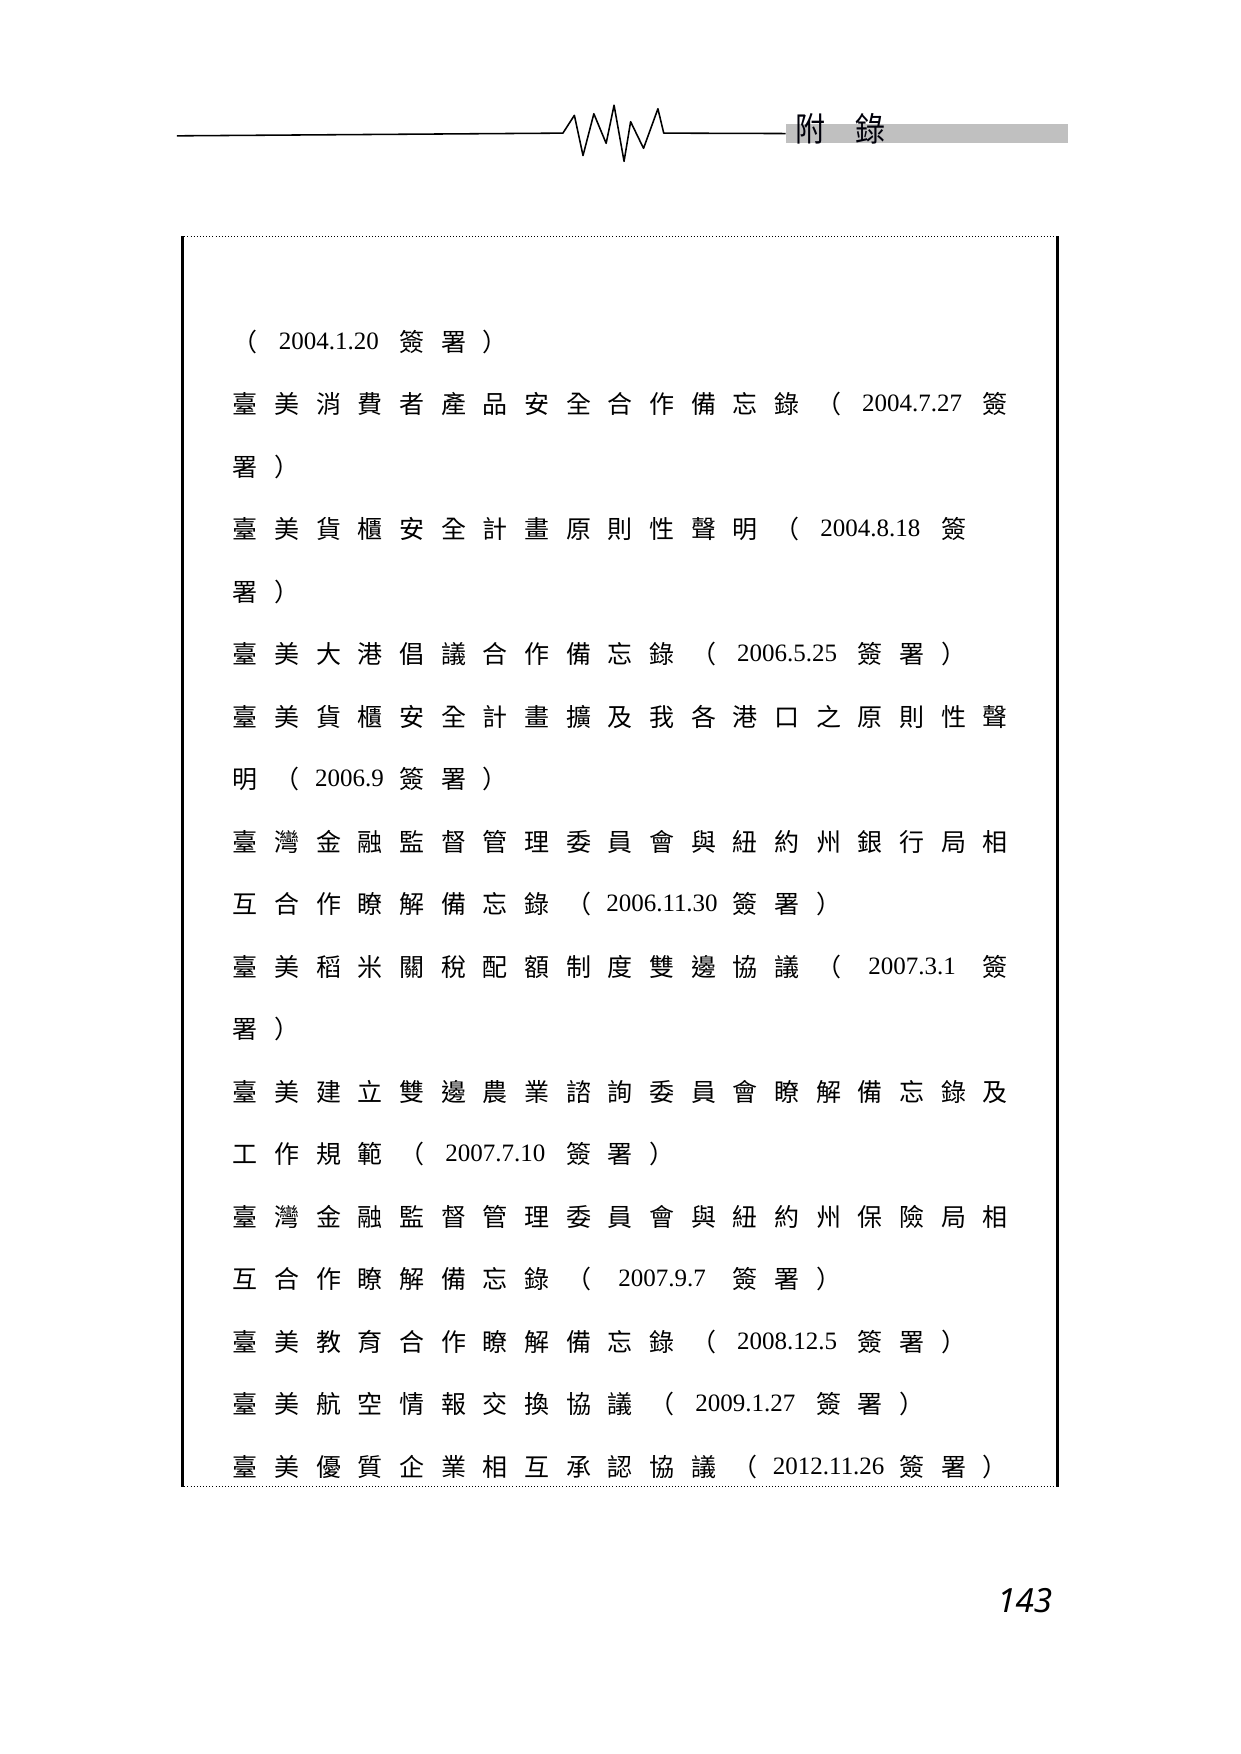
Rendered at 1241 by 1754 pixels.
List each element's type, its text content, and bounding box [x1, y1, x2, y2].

table_header （2004.1.20簽署） 臺美消費者產品安全合作備忘錄（2004.7.27簽署） 臺美貨櫃安全計畫原則性聲明（2004.8.18簽署） 臺美大港倡議合作備忘錄（2006.5.25簽署） 臺美貨櫃安全計畫擴及我各港口之原則性聲明（2006.9簽署） 臺灣金融監督管理委員會與紐約州銀行局相互合作瞭解備忘錄（2006.11.30簽署） 臺美稻米關稅配額制度雙邊協議（2007.3.1簽署） 臺美建立雙邊農業諮詢委員會瞭解備忘錄及工作規範（2007.7.10簽署） 臺灣金融監督管理委員會與紐約州保險局相互合作瞭解備忘錄（2007.9.7簽署） 臺美教育合作瞭解備忘錄（2008.12.5簽署） 臺美航空情報交換協議（2009.1.27簽署） 臺美優質企業相互承認協議（2012.11.26簽署） [184, 236, 1056, 1486]
